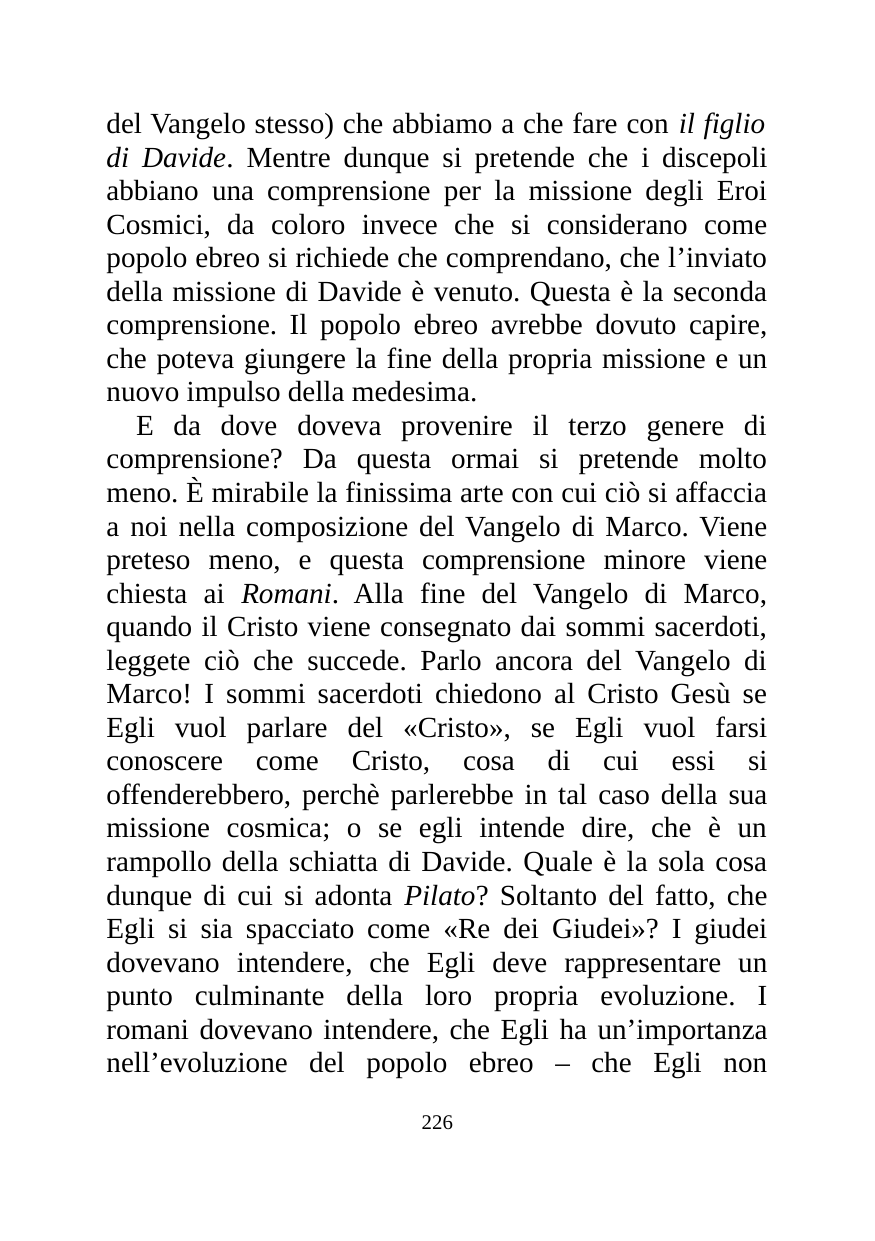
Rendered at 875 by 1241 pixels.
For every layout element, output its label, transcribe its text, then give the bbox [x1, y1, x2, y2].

text del Vangelo stesso) che abbiamo a che fare con il figlio di Davide. Mentre dunque si pretende che i discepoli abbiano una comprensione per la missione degli Eroi Cosmici, da coloro invece che si considerano come popolo ebreo si richiede che comprendano, che l’inviato della missione di Davide è venuto. Questa è la seconda comprensione. Il popolo ebreo avrebbe dovuto capire, che poteva giungere la fine della propria missione e un nuovo impulso della medesima. [106, 106, 768, 408]
text E da dove doveva provenire il terzo genere di comprensione? Da questa ormai si pretende molto meno. È mirabile la finissima arte con cui ciò si affaccia a noi nella composizione del Vangelo di Marco. Viene preteso meno, e questa comprensione minore viene chiesta ai Romani. Alla fine del Vangelo di Marco, quando il Cristo viene consegnato dai sommi sacerdoti, leggete ciò che succede. Parlo ancora del Vangelo di Marco! I sommi sacerdoti chiedono al Cristo Gesù se Egli vuol parlare del «Cristo», se Egli vuol farsi conoscere come Cristo, cosa di cui essi si offenderebbero, perchè parlerebbe in tal caso della sua missione cosmica; o se egli intende dire, che è un rampollo della schiatta di Davide. Quale è la sola cosa dunque di cui si adonta Pilato? Soltanto del fatto, che Egli si sia spacciato come «Re dei Giudei»? I giudei dovevano intendere, che Egli deve rappresentare un punto culminante della loro propria evoluzione. I romani dovevano intendere, che Egli ha un’importanza nell’evoluzione del popolo ebreo – che Egli non [106, 408, 768, 1079]
